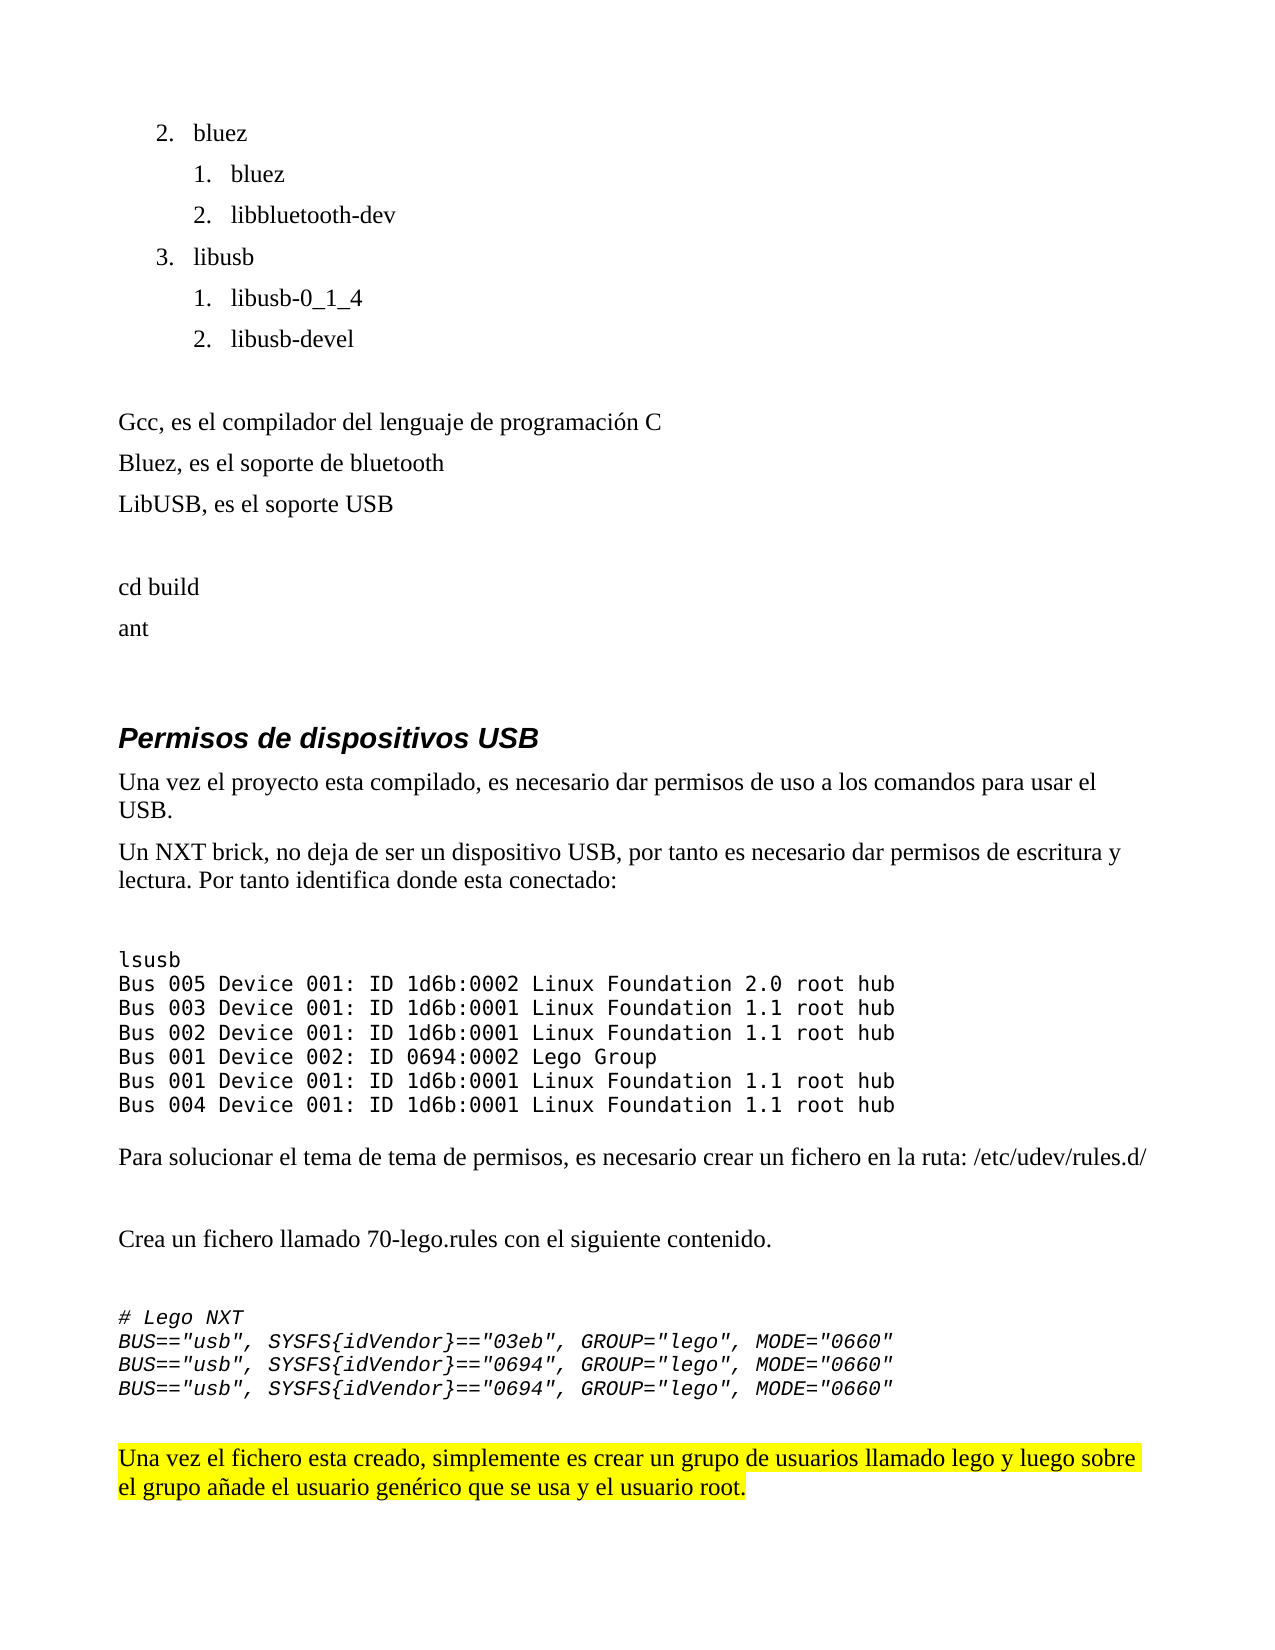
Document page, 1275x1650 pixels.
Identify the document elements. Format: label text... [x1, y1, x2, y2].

text Bluez, es el soporte de bluetooth [118, 448, 1157, 477]
text Una vez el proyecto esta compilado, es necesario dar permisos de uso a los comandos para usar el USB. [118, 767, 1157, 824]
list libusb-0_1_4 [193, 283, 1157, 312]
text LibUSB, es el soporte USB [118, 489, 1157, 518]
text Una vez el fichero esta creado, simplemente es crear un grupo de usuarios llamado lego y luego sobre el grupo añade el usuario genérico que se usa y el usuario root. [118, 1443, 1157, 1500]
text Un NXT brick, no deja de ser un dispositivo USB, por tanto es necesario dar permisos de escritura y lectura. Por tanto identifica donde esta conectado: [118, 837, 1157, 894]
list libusb-devel [193, 324, 1157, 353]
text # Lego NXT BUS=="usb", SYSFS{idVendor}=="03eb", GROUP="lego", MODE="0660" BUS=="usb", SYSFS{idVendor}=="0694", GROUP="lego", MODE="0660" BUS=="usb", SYSFS{idVendor}=="0694", GROUP="lego", MODE="0660" [118, 1307, 1157, 1402]
text Crea un fichero llamado 70-lego.rules con el siguiente contenido. [118, 1224, 1157, 1253]
text lsusb Bus 005 Device 001: ID 1d6b:0002 Linux Foundation 2.0 root hub Bus 003 Device 001: ID 1d6b:0001 Linux Foundation 1.1 root hub Bus 002 Device 001: ID 1d6b:0001 Linux Foundation 1.1 root hub Bus 001 Device 002: ID 0694:0002 Lego Group Bus 001 Device 001: ID 1d6b:0001 Linux Foundation 1.1 root hub Bus 004 Device 001: ID 1d6b:0001 Linux Foundation 1.1 root hub [118, 948, 1157, 1142]
list bluez [156, 118, 1157, 147]
list libusb [156, 242, 1157, 271]
text Para solucionar el tema de tema de permisos, es necesario crear un fichero en la ruta: /etc/udev/rules.d/ [118, 1142, 1157, 1171]
text cd build [118, 572, 1157, 601]
list bluez [193, 159, 1157, 188]
list libbluetooth-dev [193, 201, 1157, 229]
text Gcc, es el compilador del lenguaje de programación C [118, 407, 1157, 436]
text ant [118, 613, 1157, 642]
subtitle Permisos de dispositivos USB [118, 721, 1157, 754]
